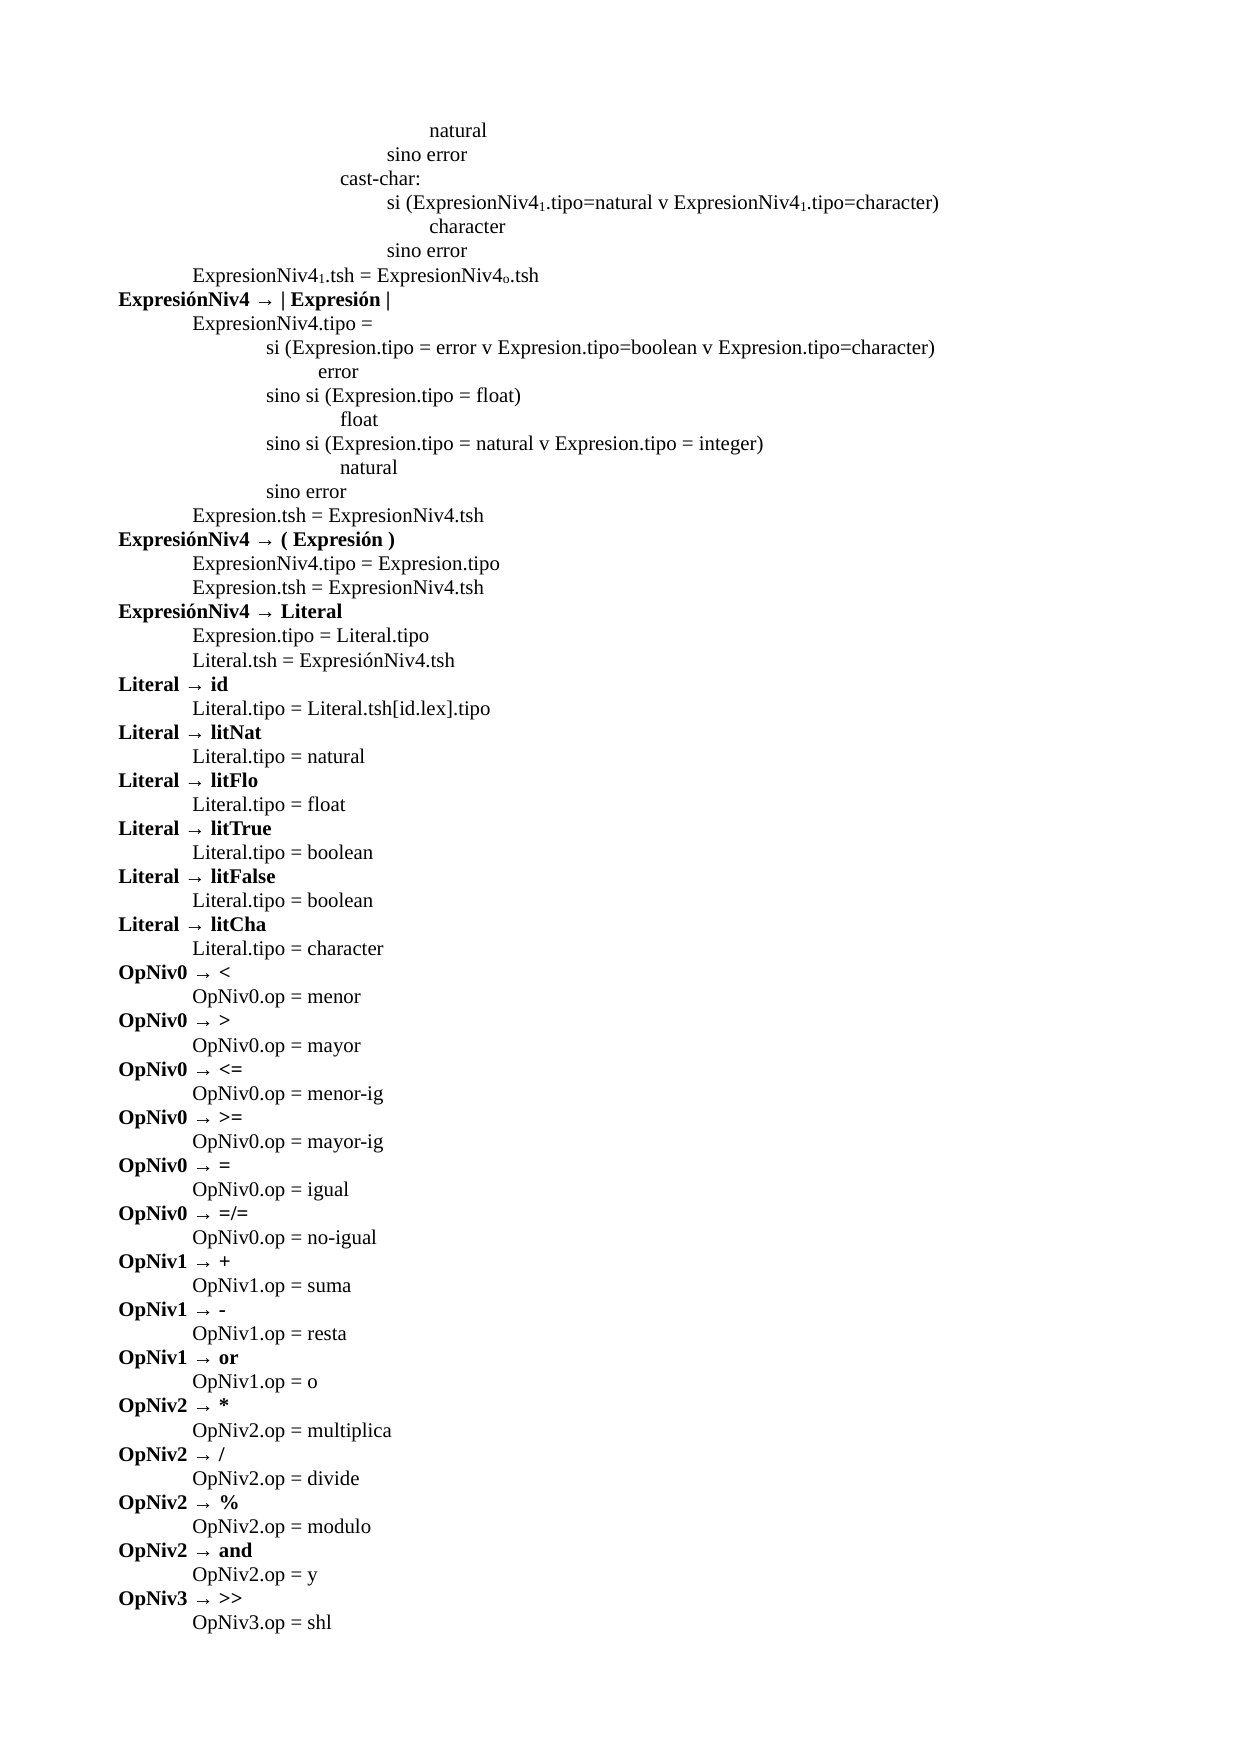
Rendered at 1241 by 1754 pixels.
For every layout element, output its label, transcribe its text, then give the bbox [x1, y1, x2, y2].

text Expresion.tsh = ExpresionNiv4.tsh [118, 503, 1122, 527]
text OpNiv0 → = [118, 1153, 1122, 1177]
text Literal.tipo = natural [118, 744, 1122, 768]
text error [118, 359, 1122, 383]
text Literal.tipo = boolean [118, 840, 1122, 864]
text natural [118, 455, 1122, 479]
text OpNiv2 → * [118, 1393, 1122, 1417]
text ExpresiónNiv4 → Literal [118, 599, 1122, 623]
text sino si (Expresion.tipo = natural v Expresion.tipo = integer) [118, 431, 1122, 455]
text ExpresionNiv4.tipo = Expresion.tipo [118, 551, 1122, 575]
text ExpresiónNiv4 → | Expresión | [118, 287, 1122, 311]
text OpNiv2 → / [118, 1442, 1122, 1466]
text OpNiv0.op = mayor-ig [118, 1129, 1122, 1153]
text Literal → litFalse [118, 864, 1122, 888]
text OpNiv1 → + [118, 1249, 1122, 1273]
text OpNiv2.op = y [118, 1562, 1122, 1586]
text OpNiv3.op = shl [118, 1610, 1122, 1634]
text OpNiv0 → < [118, 960, 1122, 984]
text Literal → litNat [118, 720, 1122, 744]
text OpNiv2 → % [118, 1490, 1122, 1514]
text Literal → litTrue [118, 816, 1122, 840]
text OpNiv0.op = menor-ig [118, 1081, 1122, 1105]
text OpNiv2.op = modulo [118, 1514, 1122, 1538]
text sino error [118, 142, 1122, 166]
text Expresion.tsh = ExpresionNiv4.tsh [118, 575, 1122, 599]
text character [118, 214, 1122, 238]
text Literal.tipo = character [118, 936, 1122, 960]
text ExpresionNiv41.tsh = ExpresionNiv4o.tsh [118, 262, 1122, 287]
text Literal.tsh = ExpresiónNiv4.tsh [118, 647, 1122, 672]
text si (ExpresionNiv41.tipo=natural v ExpresionNiv41.tipo=character) [118, 190, 1122, 214]
text sino error [118, 238, 1122, 262]
text cast-char: [118, 166, 1122, 190]
text OpNiv1 → or [118, 1345, 1122, 1369]
text OpNiv1.op = suma [118, 1273, 1122, 1297]
text float [118, 407, 1122, 431]
text OpNiv1.op = resta [118, 1321, 1122, 1345]
text si (Expresion.tipo = error v Expresion.tipo=boolean v Expresion.tipo=character) [118, 335, 1122, 359]
text Literal.tipo = float [118, 792, 1122, 816]
text ExpresiónNiv4 → ( Expresión ) [118, 527, 1122, 551]
text OpNiv0 → >= [118, 1105, 1122, 1129]
text OpNiv0.op = no-igual [118, 1225, 1122, 1249]
text ExpresionNiv4.tipo = [118, 311, 1122, 335]
text Literal.tipo = Literal.tsh[id.lex].tipo [118, 696, 1122, 720]
text OpNiv1.op = o [118, 1369, 1122, 1393]
text Literal.tipo = boolean [118, 888, 1122, 912]
text OpNiv0.op = menor [118, 984, 1122, 1008]
text OpNiv0 → <= [118, 1057, 1122, 1081]
text OpNiv0.op = igual [118, 1177, 1122, 1201]
text Expresion.tipo = Literal.tipo [118, 623, 1122, 647]
text OpNiv3 → >> [118, 1586, 1122, 1610]
text OpNiv0 → > [118, 1008, 1122, 1032]
text OpNiv2.op = multiplica [118, 1417, 1122, 1442]
text Literal → litCha [118, 912, 1122, 936]
text natural [118, 118, 1122, 142]
text sino si (Expresion.tipo = float) [118, 383, 1122, 407]
text OpNiv1 → - [118, 1297, 1122, 1321]
text OpNiv2.op = divide [118, 1466, 1122, 1490]
text Literal → litFlo [118, 768, 1122, 792]
text OpNiv2 → and [118, 1538, 1122, 1562]
text sino error [118, 479, 1122, 503]
text Literal → id [118, 672, 1122, 696]
text OpNiv0.op = mayor [118, 1032, 1122, 1057]
text OpNiv0 → =/= [118, 1201, 1122, 1225]
